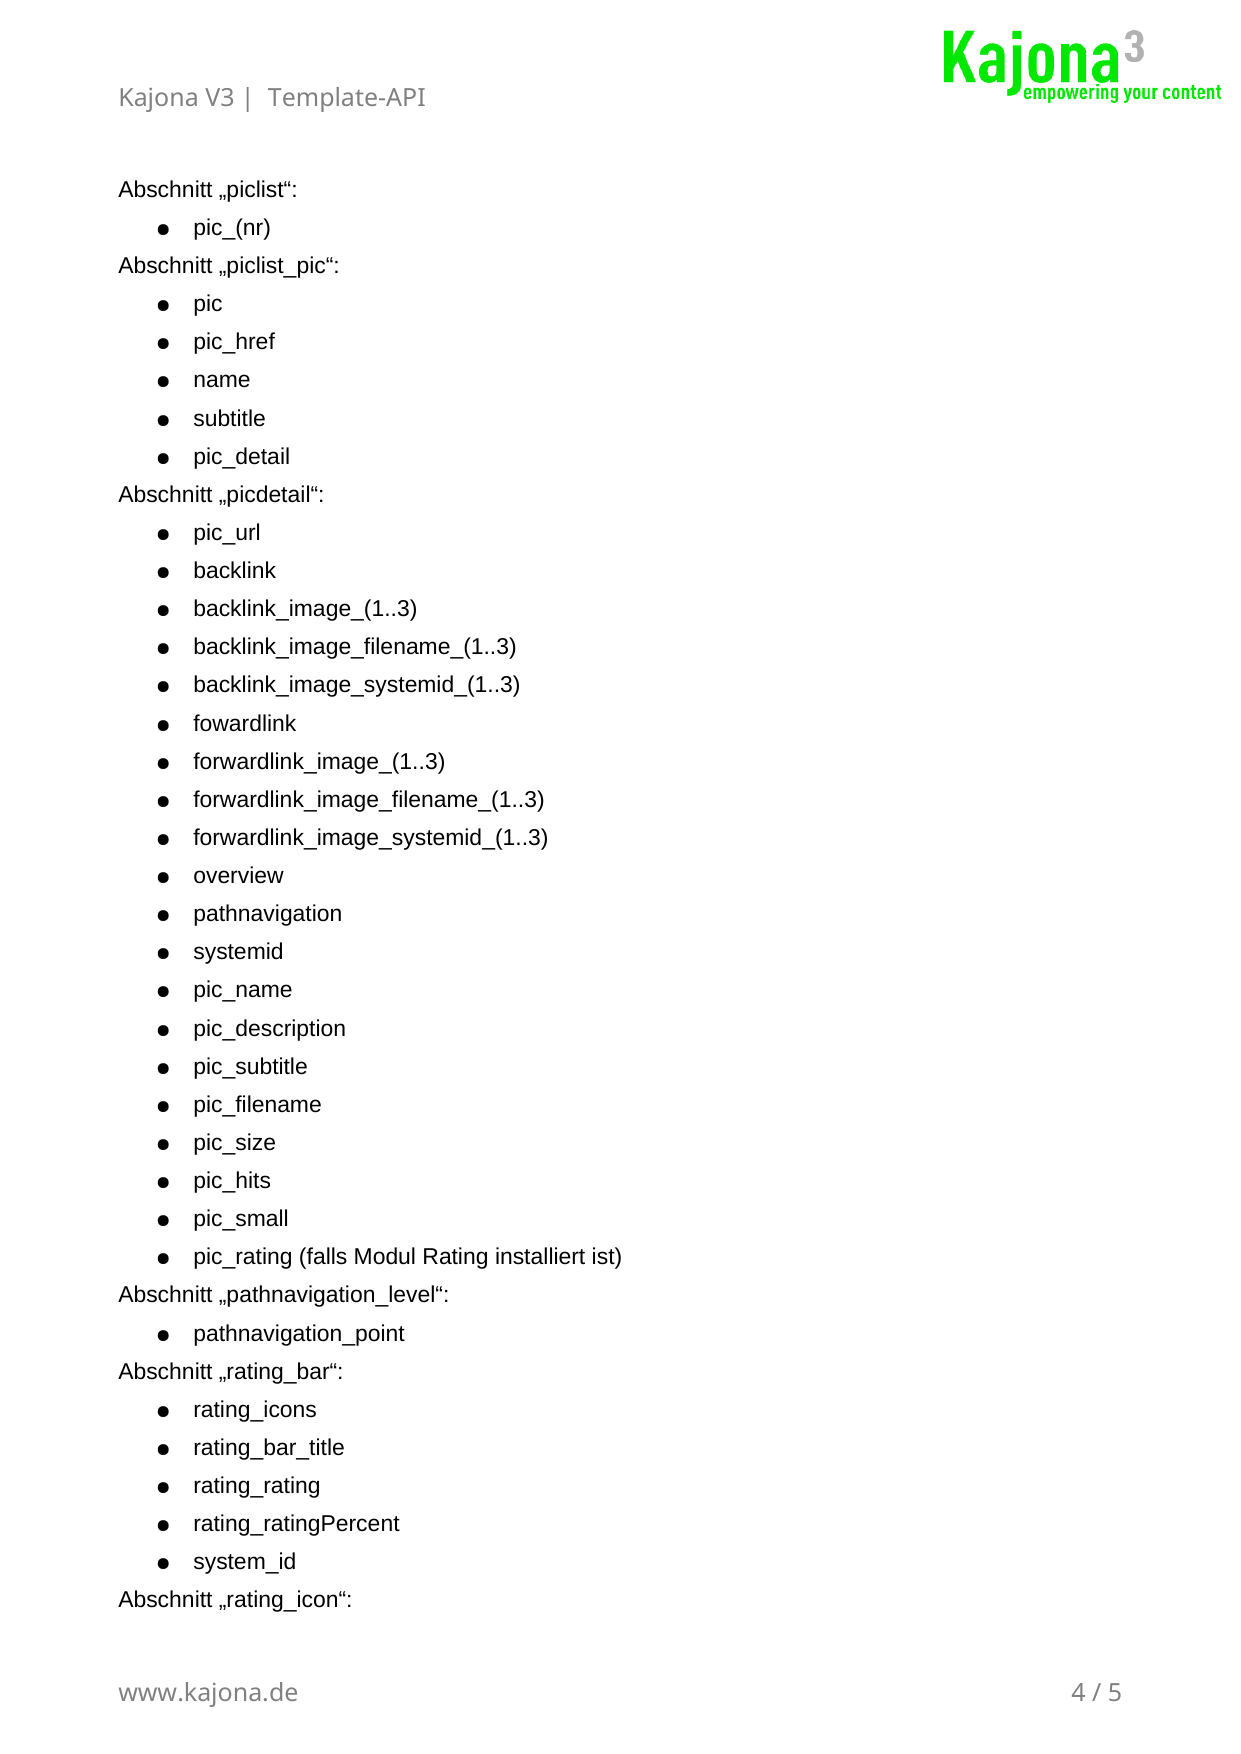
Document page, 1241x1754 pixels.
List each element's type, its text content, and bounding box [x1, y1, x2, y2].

text Abschnitt „rating_bar“: [118, 1358, 1122, 1384]
text Abschnitt „rating_icon“: [118, 1587, 1122, 1613]
list fowardlink [156, 710, 1122, 736]
list pic_hits [156, 1168, 1122, 1193]
text Abschnitt „piclist“: [118, 177, 1122, 202]
text Abschnitt „piclist_pic“: [118, 253, 1122, 278]
list systemid [156, 939, 1122, 965]
list pic [156, 291, 1122, 317]
list rating_ratingPercent [156, 1511, 1122, 1537]
list pic_url [156, 520, 1122, 545]
list pic_rating (falls Modul Rating installiert ist) [156, 1244, 1122, 1270]
list backlink_image_systemid_(1..3) [156, 672, 1122, 698]
list forwardlink_image_systemid_(1..3) [156, 825, 1122, 850]
list pic_detail [156, 443, 1122, 469]
list rating_bar_title [156, 1435, 1122, 1460]
picture [944, 30, 1221, 103]
list backlink [156, 558, 1122, 583]
list subtitle [156, 405, 1122, 431]
list backlink_image_(1..3) [156, 596, 1122, 622]
list pic_(nr) [156, 215, 1122, 240]
list pic_href [156, 329, 1122, 355]
list rating_icons [156, 1397, 1122, 1422]
list pic_small [156, 1206, 1122, 1232]
list pic_name [156, 977, 1122, 1003]
list rating_rating [156, 1473, 1122, 1498]
list pic_description [156, 1015, 1122, 1041]
list forwardlink_image_(1..3) [156, 748, 1122, 774]
list name [156, 367, 1122, 393]
list backlink_image_filename_(1..3) [156, 634, 1122, 660]
list pic_filename [156, 1092, 1122, 1117]
list forwardlink_image_filename_(1..3) [156, 787, 1122, 812]
list overview [156, 863, 1122, 888]
list pathnavigation_point [156, 1320, 1122, 1346]
list pic_subtitle [156, 1053, 1122, 1079]
text Abschnitt „picdetail“: [118, 482, 1122, 507]
text Abschnitt „pathnavigation_level“: [118, 1282, 1122, 1308]
list system_id [156, 1549, 1122, 1575]
list pic_size [156, 1130, 1122, 1155]
list pathnavigation [156, 901, 1122, 927]
